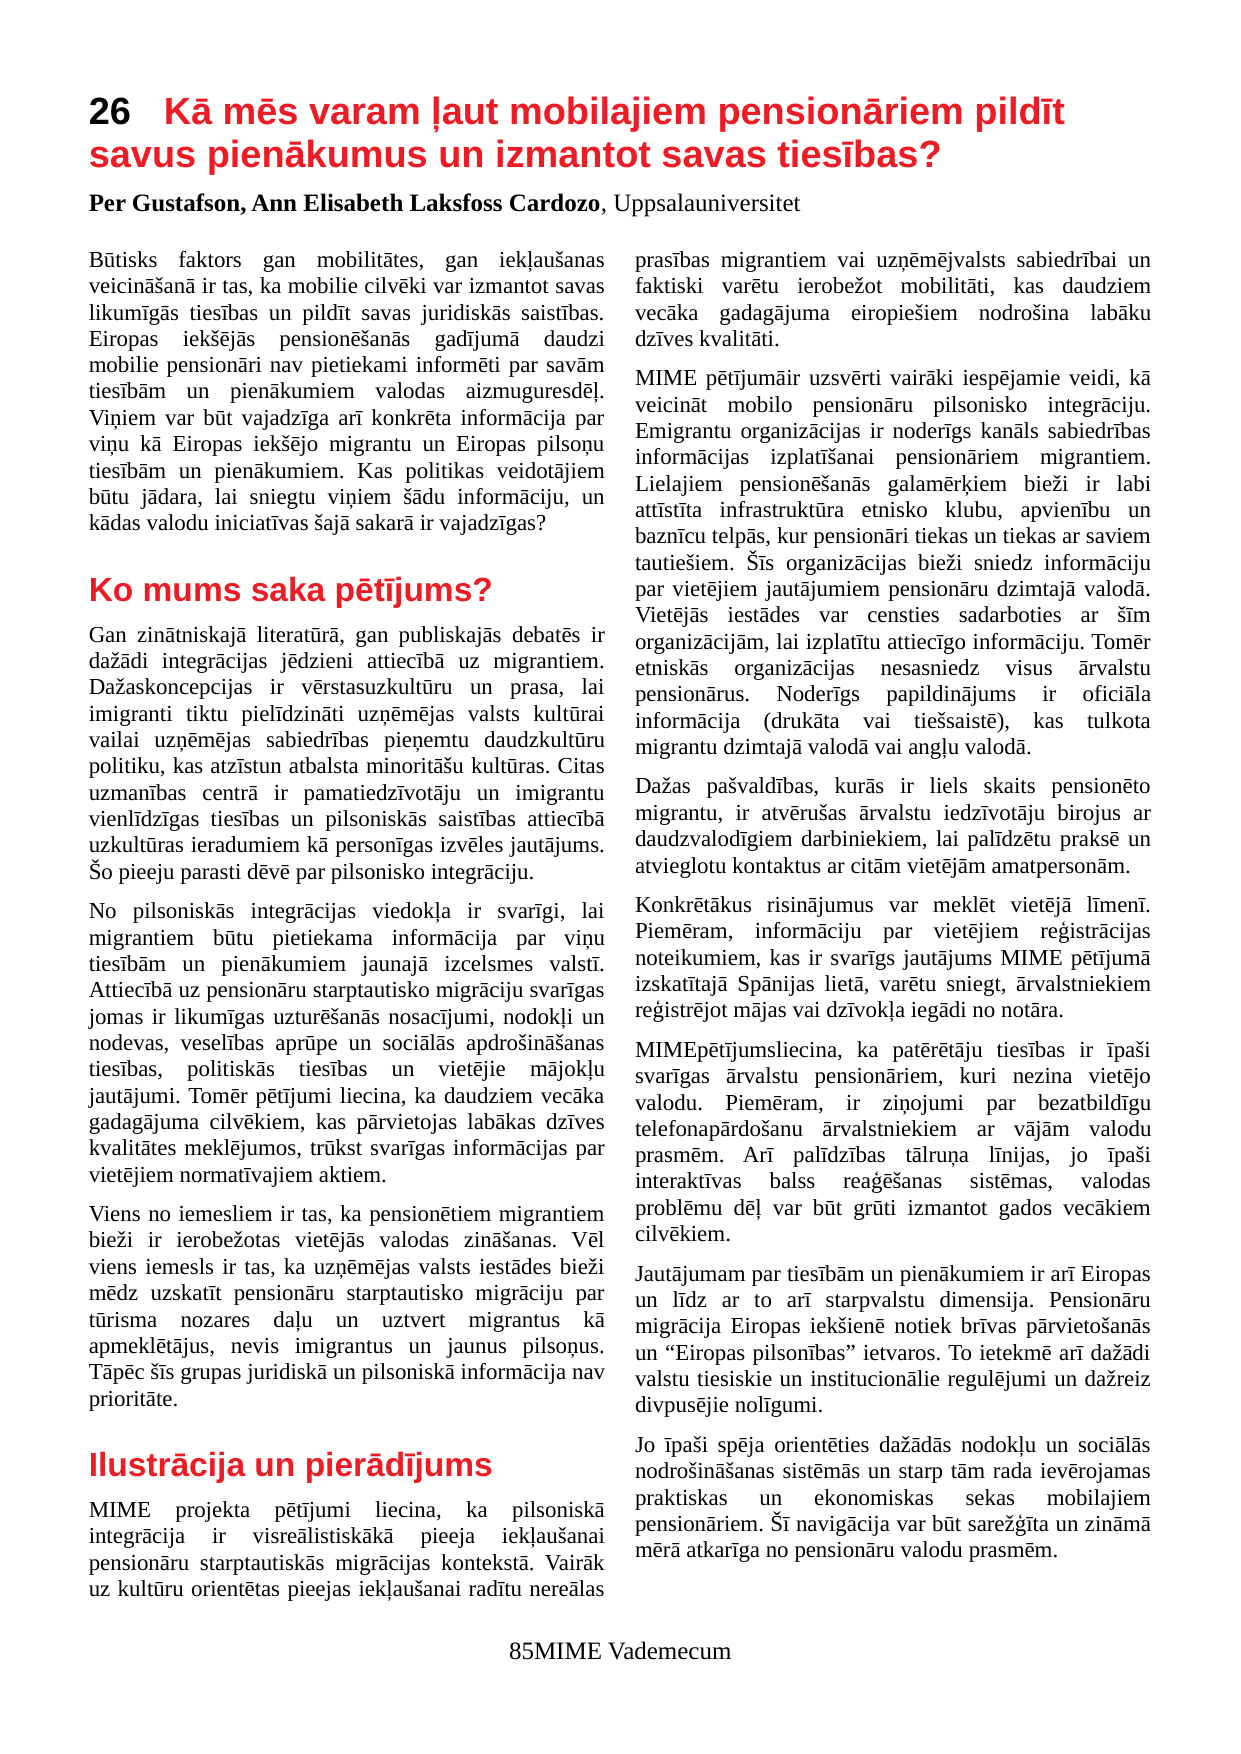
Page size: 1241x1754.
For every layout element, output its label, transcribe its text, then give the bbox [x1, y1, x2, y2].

subtitle Ilustrācija un pierādījums [88, 1445, 605, 1483]
text MIME pētījumāir uzsvērti vairāki iespējamie veidi, kā veicināt mobilo pensionāru pilsonisko integrāciju. Emigrantu organizācijas ir noderīgs kanāls sabiedrības informācijas izplatīšanai pensionāriem migrantiem. Lielajiem pensionēšanās galamērķiem bieži ir labi attīstīta infrastruktūra etnisko klubu, apvienību un baznīcu telpās, kur pensionāri tiekas un tiekas ar saviem tautiešiem. Šīs organizācijas bieži sniedz informāciju par vietējiem jautājumiem pensionāru dzimtajā valodā. Vietējās iestādes var censties sadarboties ar šīm organizācijām, lai izplatītu attiecīgo informāciju. Tomēr etniskās organizācijas nesasniedz visus ārvalstu pensionārus. Noderīgs papildinājums ir oficiāla informācija (drukāta vai tiešsaistē), kas tulkota migrantu dzimtajā valodā vai angļu valodā. [635, 364, 1152, 759]
text MIMEpētījumsliecina, ka patērētāju tiesības ir īpaši svarīgas ārvalstu pensionāriem, kuri nezina vietējo valodu. Piemēram, ir ziņojumi par bezatbildīgu telefonapārdošanu ārvalstniekiem ar vājām valodu prasmēm. Arī palīdzības tālruņa līnijas, jo īpaši interaktīvas balss reaģēšanas sistēmas, valodas problēmu dēļ var būt grūti izmantot gados vecākiem cilvēkiem. [635, 1036, 1152, 1247]
text Konkrētākus risinājumus var meklēt vietējā līmenī. Piemēram, informāciju par vietējiem reģistrācijas noteikumiem, kas ir svarīgs jautājums MIME pētījumā izskatītajā Spānijas lietā, varētu sniegt, ārvalstniekiem reģistrējot mājas vai dzīvokļa iegādi no notāra. [635, 891, 1152, 1023]
subtitle Ko mums saka pētījums? [88, 569, 605, 608]
text Viens no iemesliem ir tas, ka pensionētiem migrantiem bieži ir ierobežotas vietējās valodas zināšanas. Vēl viens iemesls ir tas, ka uzņēmējas valsts iestādes bieži mēdz uzskatīt pensionāru starptautisko migrāciju par tūrisma nozares daļu un uztvert migrantus kā apmeklētājus, nevis imigrantus un jaunus pilsoņus. Tāpēc šīs grupas juridiskā un pilsoniskā informācija nav prioritāte. [88, 1200, 605, 1411]
text MIME projekta pētījumi liecina, ka pilsoniskā integrācija ir visreālistiskākā pieeja iekļaušanai pensionāru starptautiskās migrācijas kontekstā. Vairāk uz kultūru orientētas pieejas iekļaušanai radītu nereālas [88, 1496, 605, 1601]
text prasības migrantiem vai uzņēmējvalsts sabiedrībai un faktiski varētu ierobežot mobilitāti, kas daudziem vecāka gadagājuma eiropiešiem nodrošina labāku dzīves kvalitāti. [635, 246, 1152, 351]
text No pilsoniskās integrācijas viedokļa ir svarīgi, lai migrantiem būtu pietiekama informācija par viņu tiesībām un pienākumiem jaunajā izcelsmes valstī. Attiecībā uz pensionāru starptautisko migrāciju svarīgas jomas ir likumīgas uzturēšanās nosacījumi, nodokļi un nodevas, veselības aprūpe un sociālās apdrošināšanas tiesības, politiskās tiesības un vietējie mājokļu jautājumi. Tomēr pētījumi liecina, ka daudziem vecāka gadagājuma cilvēkiem, kas pārvietojas labākas dzīves kvalitātes meklējumos, trūkst svarīgas informācijas par vietējiem normatīvajiem aktiem. [88, 897, 605, 1187]
subtitle Kā mēs varam ļaut mobilajiem pensionāriem pildīt savus pienākumus un izmantot savas tiesības? [88, 88, 1152, 176]
text Per Gustafson, Ann Elisabeth Laksfoss Cardozo, Uppsalauniversitet [88, 188, 1152, 217]
text Jautājumam par tiesībām un pienākumiem ir arī Eiropas un līdz ar to arī starpvalstu dimensija. Pensionāru migrācija Eiropas iekšienē notiek brīvas pārvietošanās un “Eiropas pilsonības” ietvaros. To ietekmē arī dažādi valstu tiesiskie un institucionālie regulējumi un dažreiz divpusējie nolīgumi. [635, 1260, 1152, 1418]
text Jo īpaši spēja orientēties dažādās nodokļu un sociālās nodrošināšanas sistēmās un starp tām rada ievērojamas praktiskas un ekonomiskas sekas mobilajiem pensionāriem. Šī navigācija var būt sarežģīta un zināmā mērā atkarīga no pensionāru valodu prasmēm. [635, 1431, 1152, 1563]
text Dažas pašvaldības, kurās ir liels skaits pensionēto migrantu, ir atvērušas ārvalstu iedzīvotāju birojus ar daudzvalodīgiem darbiniekiem, lai palīdzētu praksē un atvieglotu kontaktus ar citām vietējām amatpersonām. [635, 773, 1152, 878]
text Būtisks faktors gan mobilitātes, gan iekļaušanas veicināšanā ir tas, ka mobilie cilvēki var izmantot savas likumīgās tiesības un pildīt savas juridiskās saistības. Eiropas iekšējās pensionēšanās gadījumā daudzi mobilie pensionāri nav pietiekami informēti par savām tiesībām un pienākumiem valodas aizmuguresdēļ. Viņiem var būt vajadzīga arī konkrēta informācija par viņu kā Eiropas iekšējo migrantu un Eiropas pilsoņu tiesībām un pienākumiem. Kas politikas veidotājiem būtu jādara, lai sniegtu viņiem šādu informāciju, un kādas valodu iniciatīvas šajā sakarā ir vajadzīgas? [88, 246, 605, 536]
text Gan zinātniskajā literatūrā, gan publiskajās debatēs ir dažādi integrācijas jēdzieni attiecībā uz migrantiem. Dažaskoncepcijas ir vērstasuzkultūru un prasa, lai imigranti tiktu pielīdzināti uzņēmējas valsts kultūrai vailai uzņēmējas sabiedrības pieņemtu daudzkultūru politiku, kas atzīstun atbalsta minoritāšu kultūras. Citas uzmanības centrā ir pamatiedzīvotāju un imigrantu vienlīdzīgas tiesības un pilsoniskās saistības attiecībā uzkultūras ieradumiem kā personīgas izvēles jautājums. Šo pieeju parasti dēvē par pilsonisko integrāciju. [88, 621, 605, 884]
